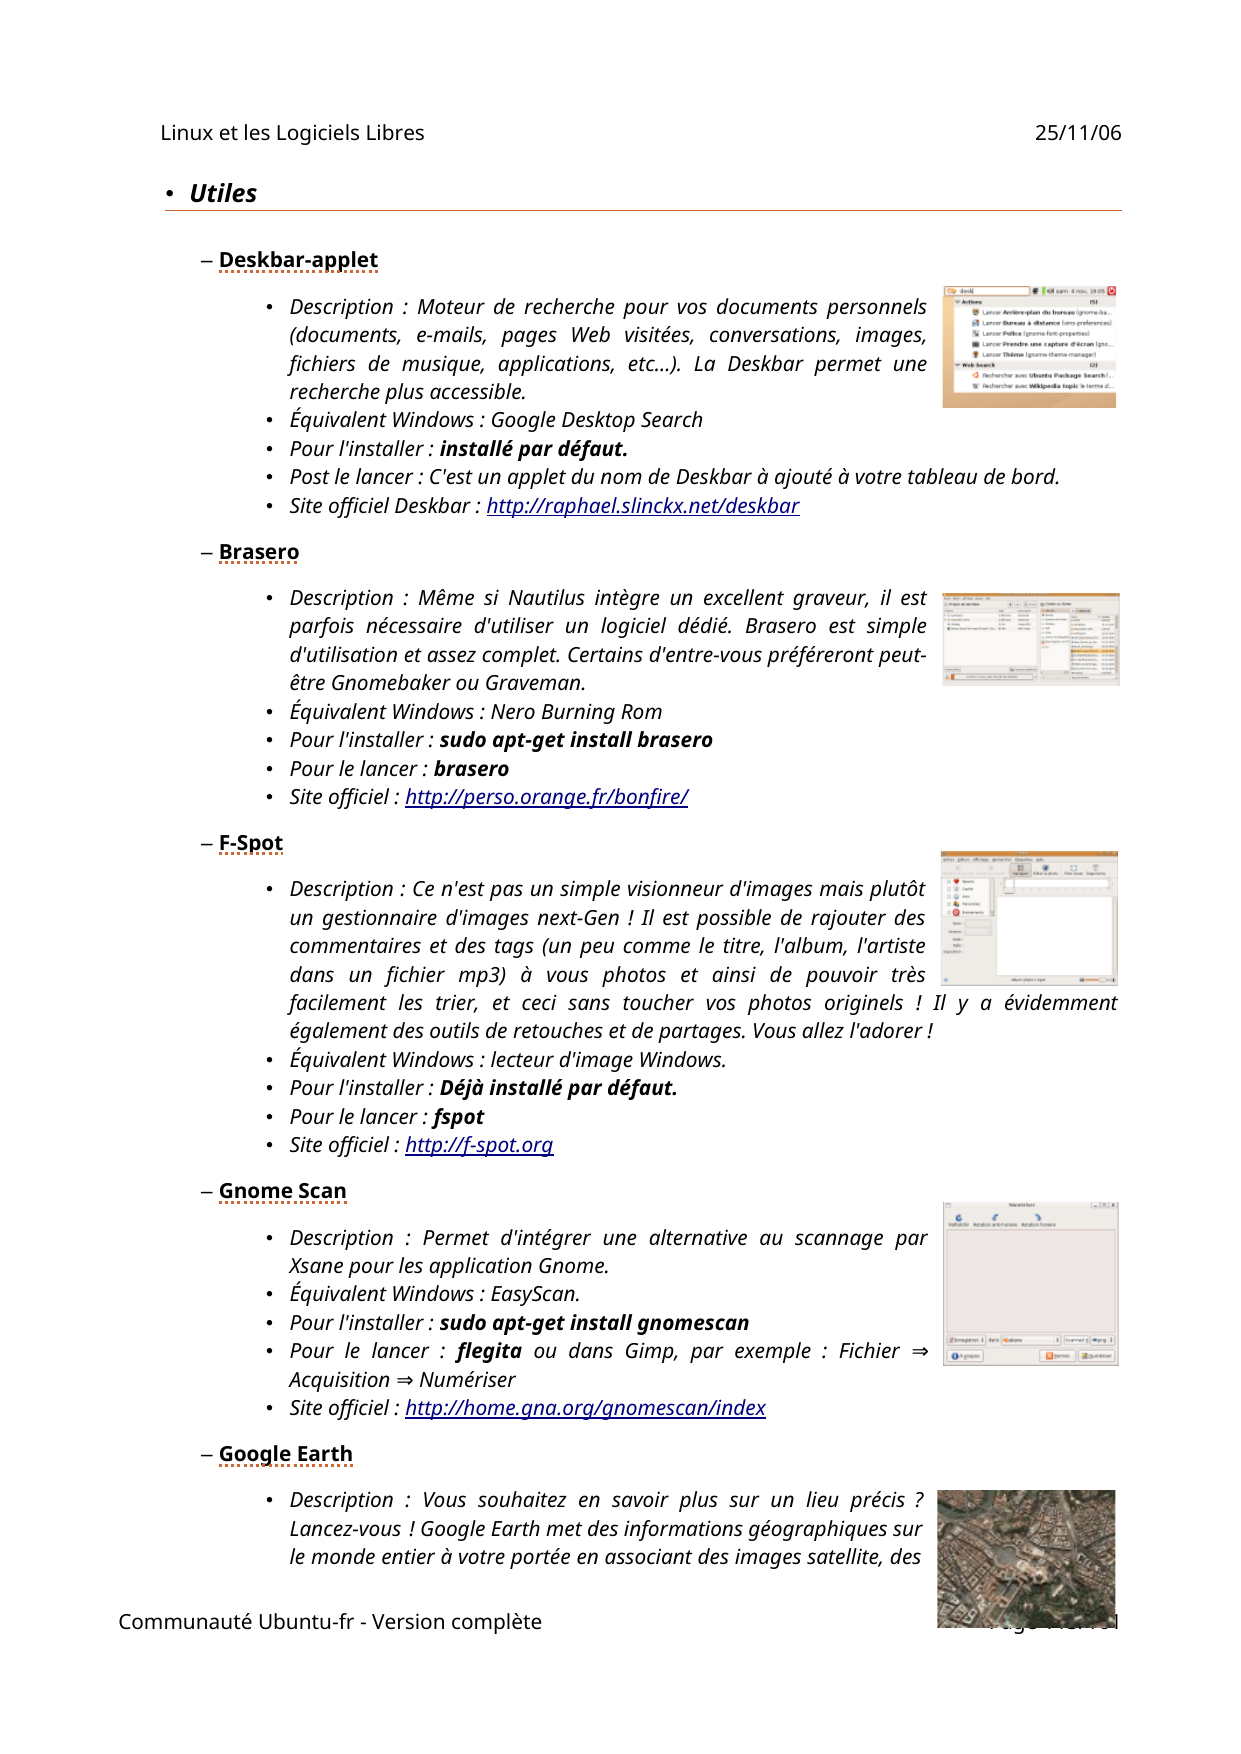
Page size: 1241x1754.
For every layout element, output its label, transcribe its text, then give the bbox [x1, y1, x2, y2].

picture [942, 593, 1120, 686]
subtitle Gnome Scan [201, 1177, 1122, 1205]
subtitle Google Earth [201, 1439, 1122, 1468]
picture [937, 1490, 1116, 1628]
list Site officiel : http://perso.orange.fr/bonfire/ [266, 782, 1122, 811]
list Description : Vous souhaitez en savoir plus sur un lieu précis ? Lancez-vous ! Google Earth met des informations géographiques sur le monde entier à votre portée en associant des images satellite, des [266, 1486, 1122, 1571]
list Site officiel Deskbar : http://raphael.slinckx.net/deskbar [266, 491, 1122, 519]
list Équivalent Windows : lecteur d'image Windows. [266, 1045, 1122, 1073]
picture [940, 851, 1118, 986]
list Pour le lancer : fspot [266, 1102, 1122, 1130]
subtitle Utiles [165, 176, 1122, 210]
list Pour l'installer : installé par défaut. [266, 434, 1122, 462]
subtitle Deskbar-applet [201, 246, 1122, 274]
list Pour l'installer : sudo apt-get install gnomescan [266, 1308, 943, 1336]
list Post le lancer : C'est un applet du nom de Deskbar à ajouté à votre tableau de bord. [266, 462, 1122, 491]
list Équivalent Windows : EasyScan. [266, 1279, 943, 1308]
list Description : Permet d'intégrer une alternative au scannage par Xsane pour les application Gnome. [266, 1223, 943, 1279]
subtitle F-Spot [201, 828, 1122, 857]
list Site officiel : http://home.gna.org/gnomescan/index [266, 1393, 1122, 1422]
list Description : Ce n'est pas un simple visionneur d'images mais plutôt un gestionnaire d'images next-Gen ! Il est possible de rajouter des commentaires et des tags (un peu comme le titre, l'album, l'artiste dans un fichier mp3) à vous photos et ainsi de pouvoir très facilement les trier, et ceci sans toucher vos photos originels ! Il y a évidemment également des outils de retouches et de partages. Vous allez l'adorer ! [266, 874, 1122, 1045]
subtitle Brasero [201, 537, 1122, 565]
list Description : Moteur de recherche pour vos documents personnels (documents, e-mails, pages Web visitées, conversations, images, fichiers de musique, applications, etc...). La Deskbar permet une recherche plus accessible. [266, 292, 942, 406]
picture [943, 1202, 1119, 1366]
list Description : Même si Nautilus intègre un excellent graveur, il est parfois nécessaire d'utiliser un logiciel dédié. Brasero est simple d'utilisation et assez complet. Certains d'entre-vous préféreront peut-être Gnomebaker ou Graveman. [266, 583, 1122, 697]
list Site officiel : http://f-spot.org [266, 1130, 1122, 1159]
picture [942, 286, 1117, 408]
list Pour le lancer : brasero [266, 754, 1122, 782]
list Équivalent Windows : Google Desktop Search [266, 406, 1122, 434]
list Équivalent Windows : Nero Burning Rom [266, 697, 1122, 725]
list Pour l'installer : sudo apt-get install brasero [266, 725, 1122, 754]
list Pour l'installer : Déjà installé par défaut. [266, 1073, 1122, 1102]
list Pour le lancer : flegita ou dans Gimp, par exemple : Fichier ⇒ Acquisition ⇒ Numériser [266, 1336, 1122, 1393]
